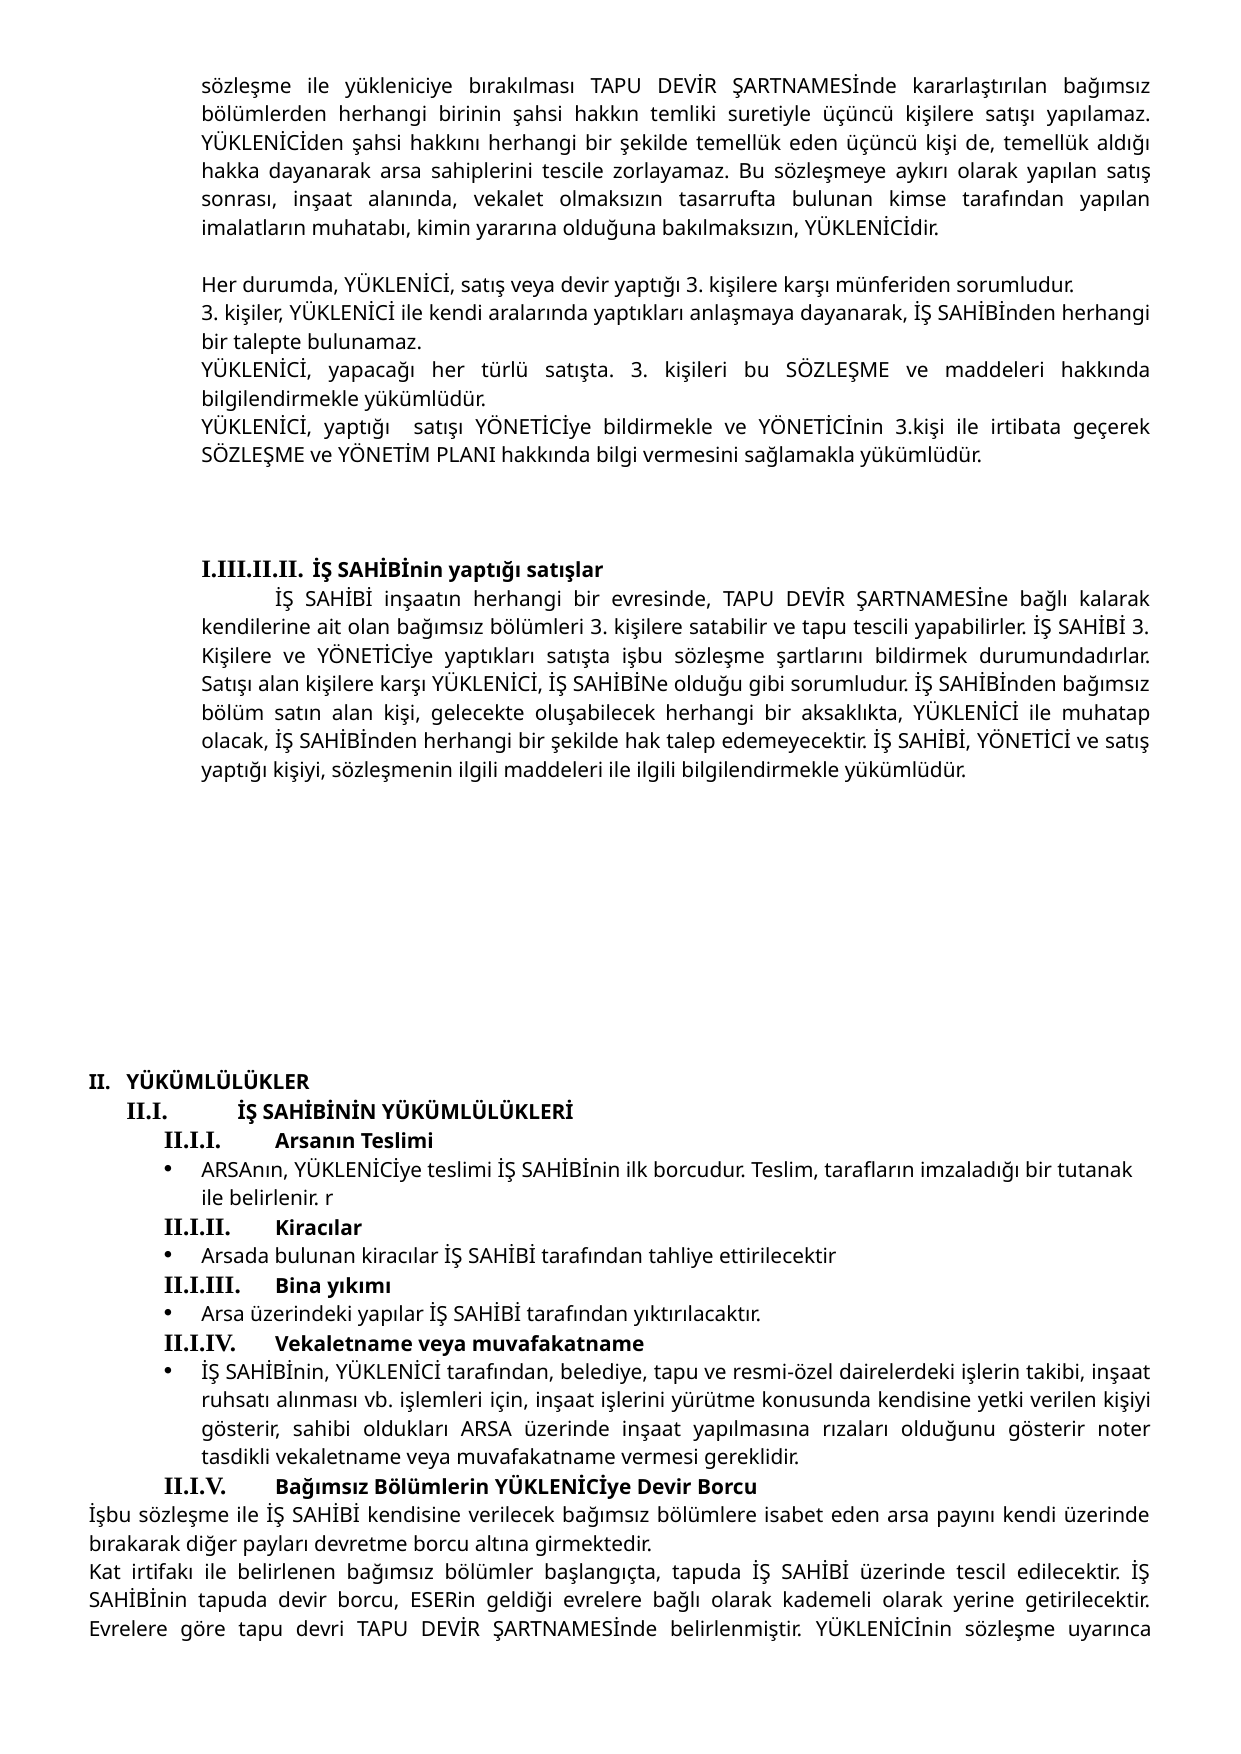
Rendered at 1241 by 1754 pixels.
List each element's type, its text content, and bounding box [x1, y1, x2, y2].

list İŞ SAHİBİNİN YÜKÜMLÜLÜKLERİ [126, 1096, 1152, 1125]
list YÜKÜMLÜLÜKLER [88, 1067, 1152, 1096]
list Bağımsız Bölümlerin YÜKLENİCİye Devir Borcu [163, 1471, 1152, 1500]
list Her durumda, YÜKLENİCİ, satış veya devir yaptığı 3. kişilere karşı münferiden sorumludur. [163, 270, 1152, 298]
list sözleşme ile yükleniciye bırakılması TAPU DEVİR ŞARTNAMESİnde kararlaştırılan bağımsız bölümlerden herhangi birinin şahsi hakkın temliki suretiyle üçüncü kişilere satışı yapılamaz. YÜKLENİCİden şahsi hakkını herhangi bir şekilde temellük eden üçüncü kişi de, temellük aldığı hakka dayanarak arsa sahiplerini tescile zorlayamaz. Bu sözleşmeye aykırı olarak yapılan satış sonrası, inşaat alanında, vekalet olmaksızın tasarrufta bulunan kimse tarafından yapılan imalatların muhatabı, kimin yararına olduğuna bakılmaksızın, YÜKLENİCİdir. [163, 71, 1152, 241]
list YÜKLENİCİ, yaptığı satışı YÖNETİCİye bildirmekle ve YÖNETİCİnin 3.kişi ile irtibata geçerek SÖZLEŞME ve YÖNETİM PLANI hakkında bilgi vermesini sağlamakla yükümlüdür. [163, 412, 1152, 469]
text Kat irtifakı ile belirlenen bağımsız bölümler başlangıçta, tapuda İŞ SAHİBİ üzerinde tescil edilecektir. İŞ SAHİBİnin tapuda devir borcu, ESERin geldiği evrelere bağlı olarak kademeli olarak yerine getirilecektir. Evrelere göre tapu devri TAPU DEVİR ŞARTNAMESİnde belirlenmiştir. YÜKLENİCİnin sözleşme uyarınca [88, 1557, 1152, 1642]
text İşbu sözleşme ile İŞ SAHİBİ kendisine verilecek bağımsız bölümlere isabet eden arsa payını kendi üzerinde bırakarak diğer payları devretme borcu altına girmektedir. [88, 1500, 1152, 1557]
list Arsa üzerindeki yapılar İŞ SAHİBİ tarafından yıktırılacaktır. [163, 1299, 1152, 1328]
list İŞ SAHİBİnin, YÜKLENİCİ tarafından, belediye, tapu ve resmi-özel dairelerdeki işlerin takibi, inşaat ruhsatı alınması vb. işlemleri için, inşaat işlerini yürütme konusunda kendisine yetki verilen kişiyi gösterir, sahibi oldukları ARSA üzerinde inşaat yapılmasına rızaları olduğunu gösterir noter tasdikli vekaletname veya muvafakatname vermesi gereklidir. [163, 1357, 1152, 1471]
list Vekaletname veya muvafakatname [163, 1328, 1152, 1357]
list Arsanın Teslimi [163, 1125, 1152, 1155]
list Kiracılar [163, 1212, 1152, 1241]
list Arsada bulunan kiracılar İŞ SAHİBİ tarafından tahliye ettirilecektir [163, 1241, 1152, 1270]
list YÜKLENİCİ, yapacağı her türlü satışta. 3. kişileri bu SÖZLEŞME ve maddeleri hakkında bilgilendirmekle yükümlüdür. [163, 355, 1152, 412]
list 3. kişiler, YÜKLENİCİ ile kendi aralarında yaptıkları anlaşmaya dayanarak, İŞ SAHİBİnden herhangi bir talepte bulunamaz. [163, 298, 1152, 355]
list ARSAnın, YÜKLENİCİye teslimi İŞ SAHİBİnin ilk borcudur. Teslim, tarafların imzaladığı bir tutanak ile belirlenir. r [163, 1155, 1152, 1212]
list Bina yıkımı [163, 1270, 1152, 1299]
list İŞ SAHİBİnin yaptığı satışlar [201, 554, 1152, 584]
text İŞ SAHİBİ inşaatın herhangi bir evresinde, TAPU DEVİR ŞARTNAMESİne bağlı kalarak kendilerine ait olan bağımsız bölümleri 3. kişilere satabilir ve tapu tescili yapabilirler. İŞ SAHİBİ 3. Kişilere ve YÖNETİCİye yaptıkları satışta işbu sözleşme şartlarını bildirmek durumundadırlar. Satışı alan kişilere karşı YÜKLENİCİ, İŞ SAHİBİNe olduğu gibi sorumludur. İŞ SAHİBİnden bağımsız bölüm satın alan kişi, gelecekte oluşabilecek herhangi bir aksaklıkta, YÜKLENİCİ ile muhatap olacak, İŞ SAHİBİnden herhangi bir şekilde hak talep edemeyecektir. İŞ SAHİBİ, YÖNETİCİ ve satış yaptığı kişiyi, sözleşmenin ilgili maddeleri ile ilgili bilgilendirmekle yükümlüdür. [201, 584, 1152, 783]
